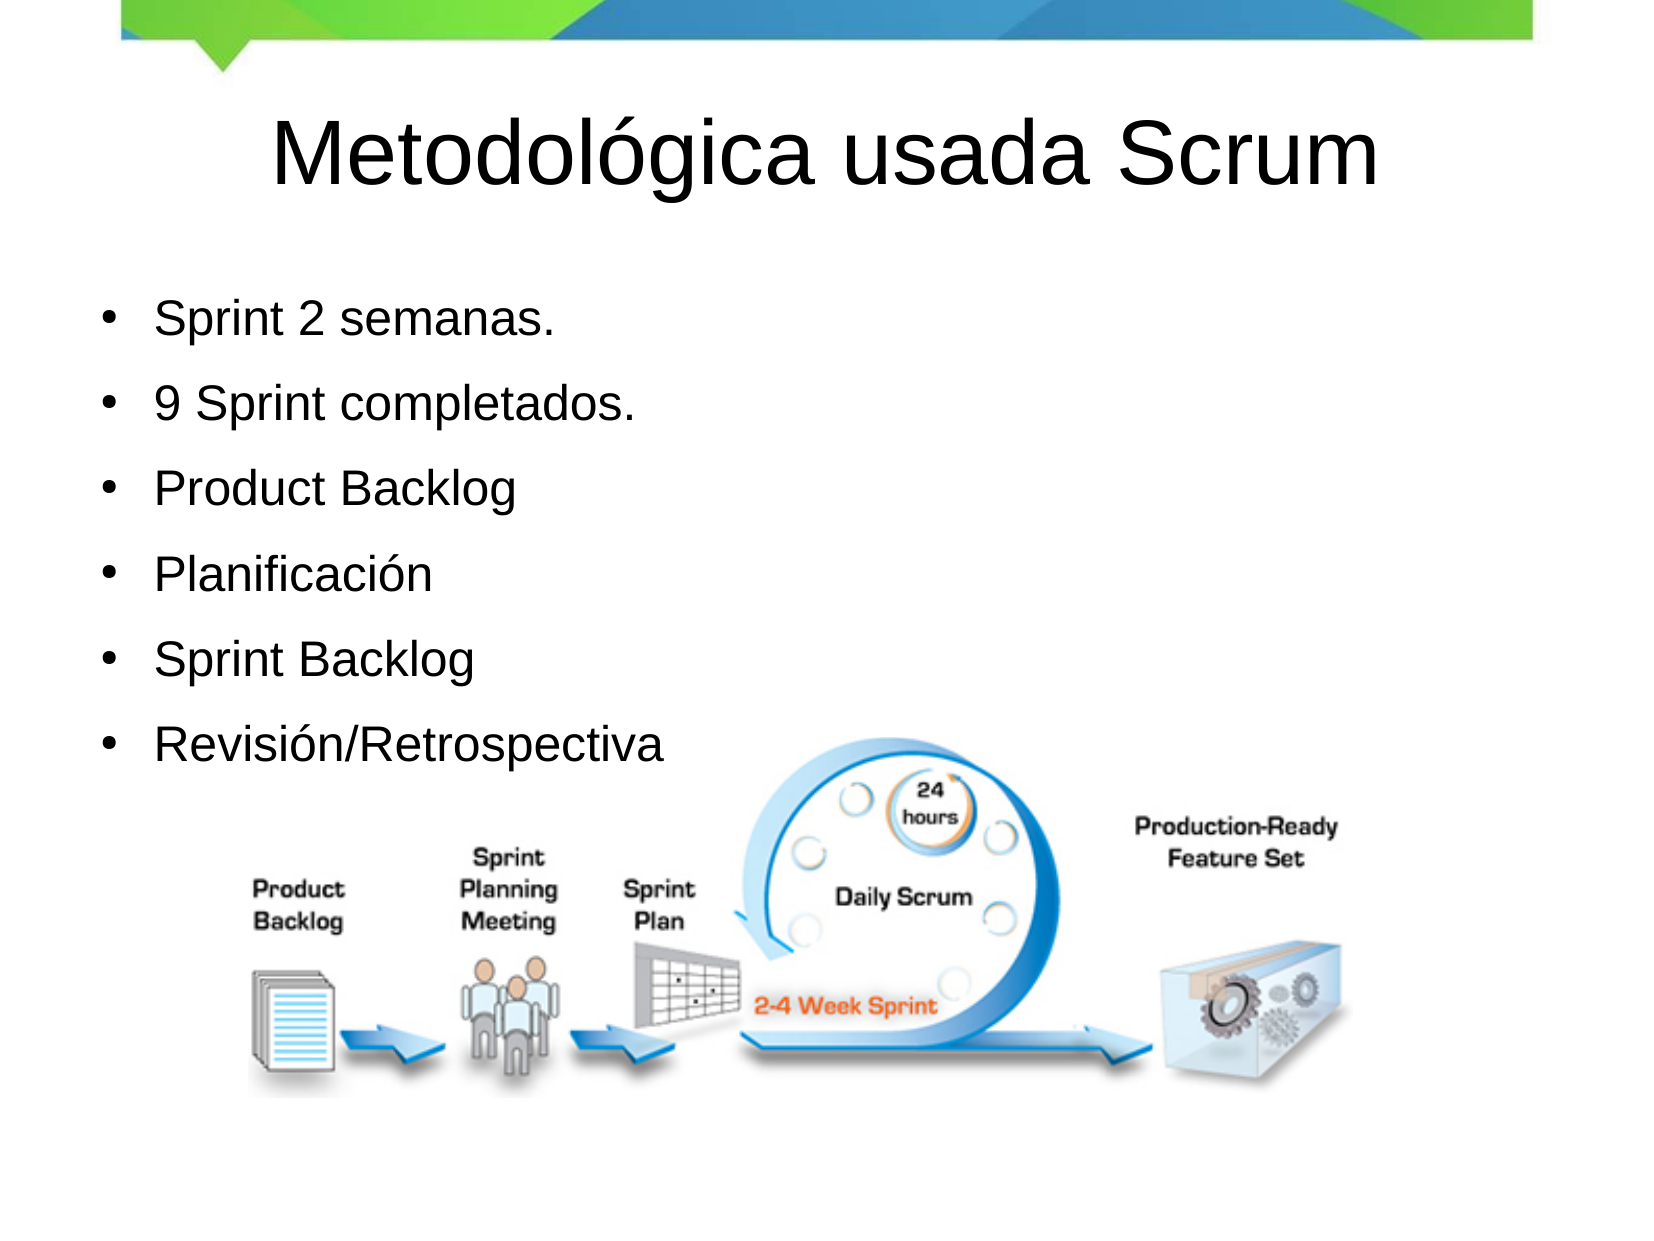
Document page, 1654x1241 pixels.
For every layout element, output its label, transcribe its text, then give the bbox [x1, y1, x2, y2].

picture [0, 0, 1654, 1241]
list Sprint 2 semanas. 9 Sprint completados. Product Backlog Planificación Sprint Backlog Revisión/Retrospectiva [82, 290, 1571, 773]
title Metodológica usada Scrum [82, 49, 1571, 257]
